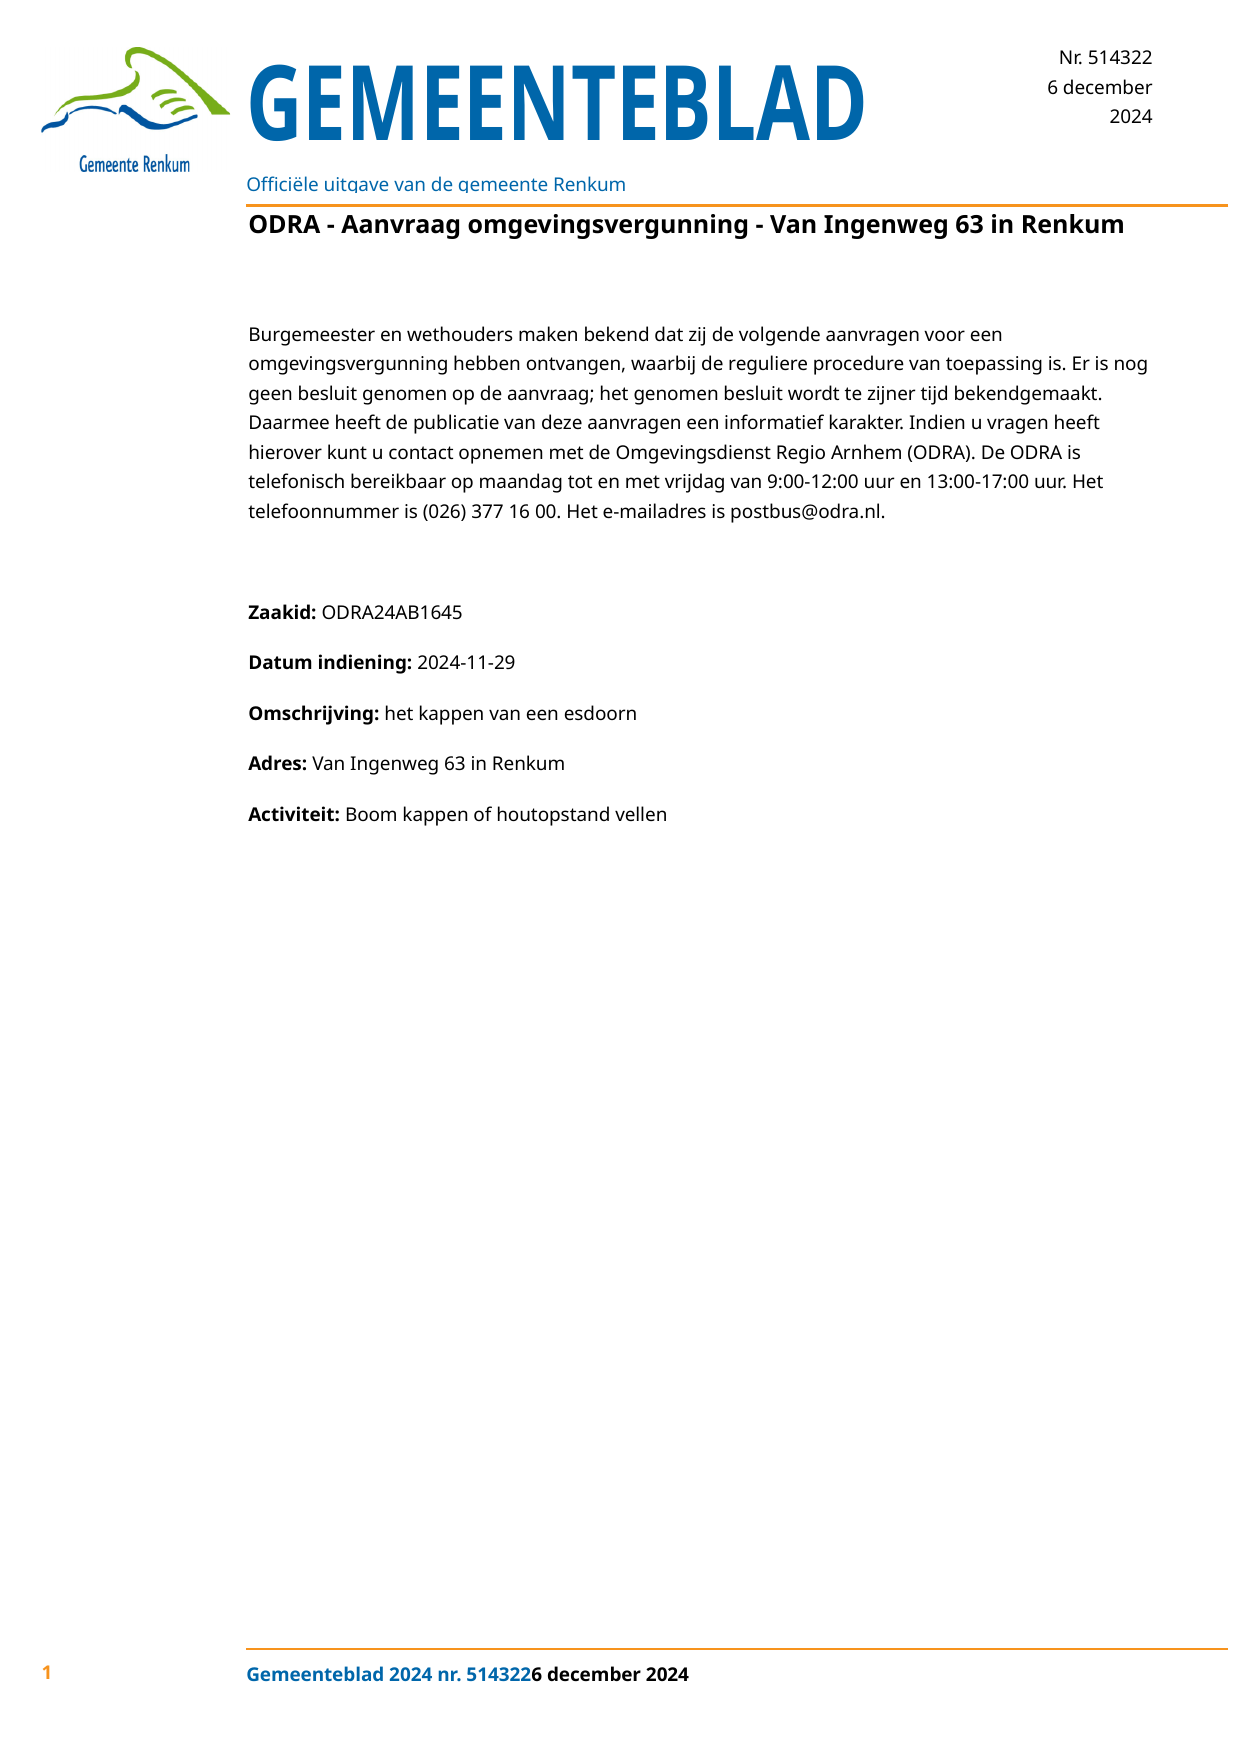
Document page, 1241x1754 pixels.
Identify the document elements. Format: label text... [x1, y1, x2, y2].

text ODRA - Aanvraag omgevingsvergunning - Van Ingenweg 63 in Renkum [248, 207, 1152, 241]
text Datum indiening: 2024-11-29 [248, 649, 1152, 675]
text Activiteit: Boom kappen of houtopstand vellen [248, 801, 1152, 826]
text Zaakid: ODRA24AB1645 [248, 599, 1152, 625]
text Omschrijving: het kappen van een esdoorn [248, 700, 1152, 726]
text Adres: Van Ingenweg 63 in Renkum [248, 750, 1152, 776]
text Burgemeester en wethouders maken bekend dat zij de volgende aanvragen voor een omgevingsvergunning hebben ontvangen, waarbij de reguliere procedure van toepassing is. Er is nog geen besluit genomen op de aanvraag; het genomen besluit wordt te zijner tijd bekendgemaakt. Daarmee heeft de publicatie van deze aanvragen een informatief karakter. Indien u vragen heeft hierover kunt u contact opnemen met de Omgevingsdienst Regio Arnhem (ODRA). De ODRA is telefonisch bereikbaar op maandag tot en met vrijdag van 9:00-12:00 uur en 13:00-17:00 uur. Het telefoonnummer is (026) 377 16 00. Het e-mailadres is postbus@odra.nl. [248, 321, 1152, 524]
picture [41, 47, 231, 172]
